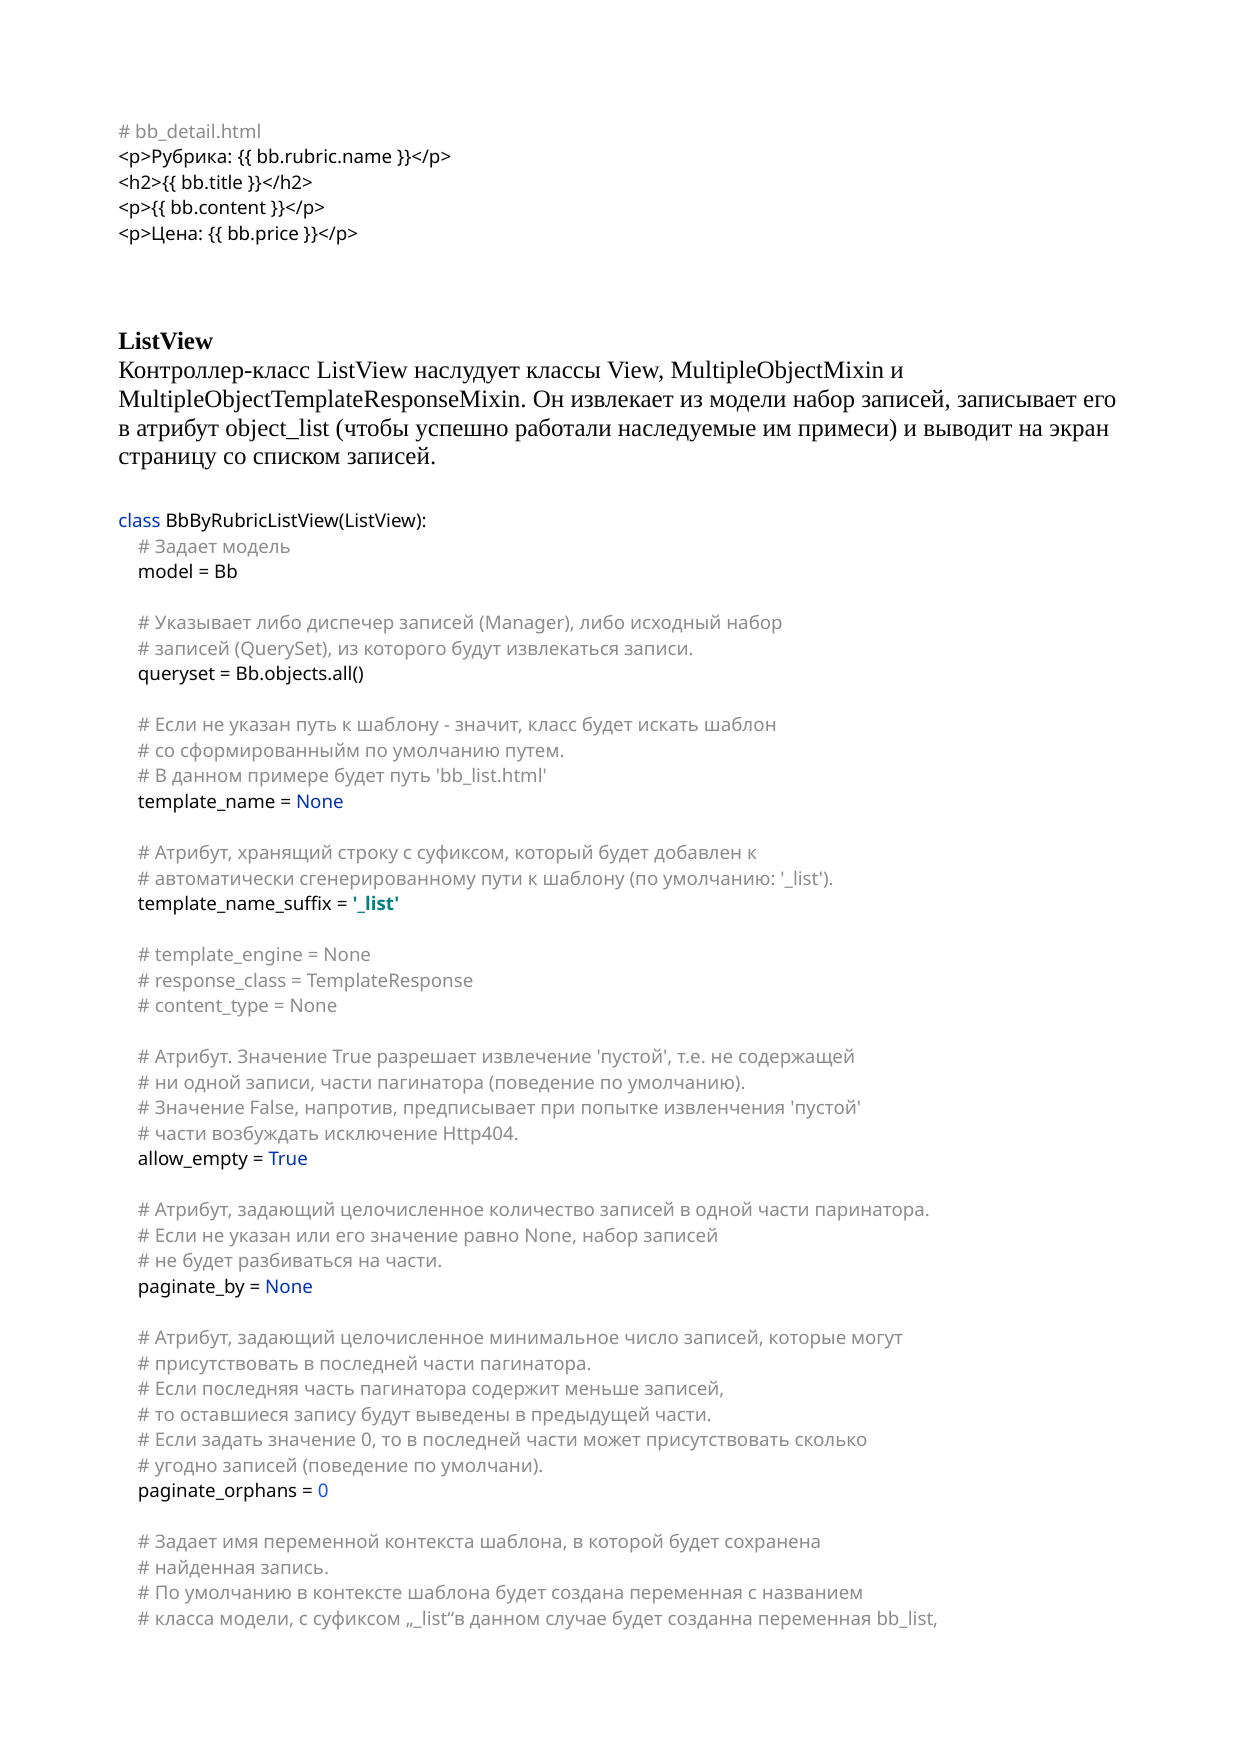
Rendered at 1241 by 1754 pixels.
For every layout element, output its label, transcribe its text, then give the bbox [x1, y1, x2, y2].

text Контроллер-класс ListView наслудует классы View, MultipleObjectMixin и MultipleObjectTemplateResponseMixin. Он извлекает из модели набор записей, записывает его в атрибут object_list (чтобы успешно работали наследуемые им примеси) и выводит на экран страницу со списком записей. [118, 355, 1122, 470]
text # По умолчанию в контексте шаблона будет создана переменная с названием # класса модели, с суфиксом „_list“в данном случае будет созданна переменная bb_list, [118, 1579, 1122, 1631]
text class BbByRubricListView(ListView): # Задает модель model = Bb # Указывает либо диспечер записей (Manager), либо исходный набор # записей (QuerySet), из которого будут извлекаться записи. queryset = Bb.objects.all() # Если не указан путь к шаблону - значит, класс будет искать шаблон # со сформированныйм по умолчанию путем. # В данном примере будет путь 'bb_list.html' template_name = None # Атрибут, хранящий строку с суфиксом, который будет добавлен к # автоматически сгенерированному пути к шаблону (по умолчанию: '_list'). template_name_suffix = '_list' # template_engine = None # response_class = TemplateResponse # content_type = None # Атрибут. Значение True разрешает извлечение 'пустой', т.е. не содержащей # ни одной записи, части пагинатора (поведение по умолчанию). # Значение False, напротив, предписывает при попытке извленчения 'пустой' # части возбуждать исключение Http404. allow_empty = True # Атрибут, задающий целочисленное количество записей в одной части паринатора. # Если не указан или его значение равно None, набор записей # не будет разбиваться на части. paginate_by = None # Атрибут, задающий целочисленное минимальное число записей, которые могут # присутствовать в последней части пагинатора. # Если последняя часть пагинатора содержит меньше записей, # то оставшиеся запису будут выведены в предыдущей части. # Если задать значение 0, то в последней части может присутствовать сколько # угодно записей (поведение по умолчани). paginate_orphans = 0 # Задает имя переменной контекста шаблона, в которой будет сохранена # найденная запись. [118, 508, 1122, 1579]
text ListView [118, 326, 1122, 355]
text # bb_detail.html <p>Рубрика: {{ bb.rubric.name }}</p> <h2>{{ bb.title }}</h2> <p>{{ bb.content }}</p> <p>Цена: {{ bb.price }}</p> [118, 118, 1122, 246]
